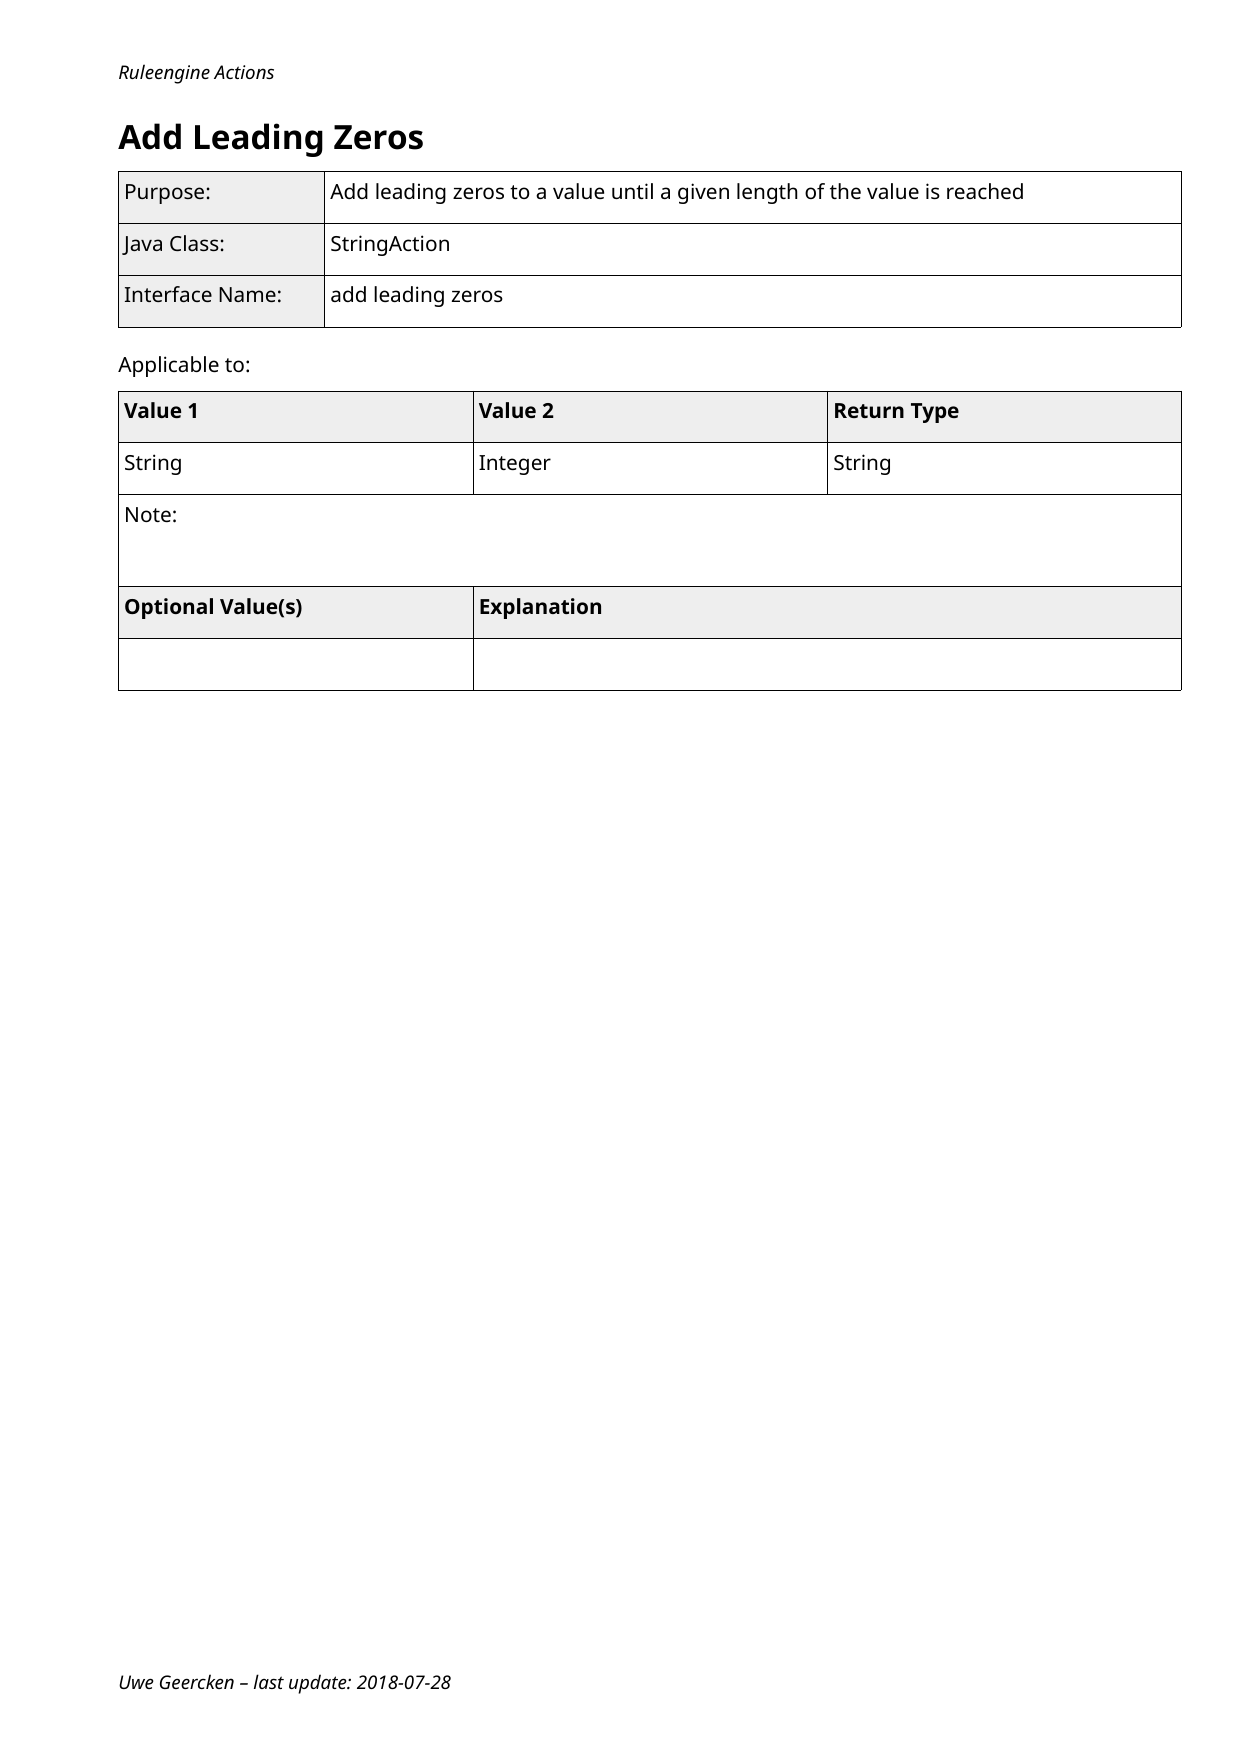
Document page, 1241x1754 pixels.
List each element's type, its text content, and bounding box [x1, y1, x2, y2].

table_cell Note: [119, 495, 1181, 586]
text Applicable to: [118, 350, 1181, 379]
table_cell [119, 639, 473, 689]
table_header Value 2 [474, 392, 827, 442]
table_cell StringAction [325, 224, 1181, 275]
table_cell Java Class: [119, 224, 324, 275]
table_cell String [119, 443, 473, 494]
table_cell String [828, 443, 1181, 494]
table_header Purpose: [119, 172, 324, 223]
table_cell Optional Value(s) [119, 587, 473, 638]
table_cell [474, 639, 1181, 689]
table_header Return Type [828, 392, 1181, 442]
table_cell Explanation [474, 587, 1181, 638]
table_header Value 1 [119, 392, 473, 442]
table_cell add leading zeros [325, 276, 1181, 327]
table_cell Integer [474, 443, 827, 494]
table_header Add leading zeros to a value until a given length of the value is reached [325, 172, 1181, 223]
table_cell Interface Name: [119, 276, 324, 327]
text Add Leading Zeros [118, 114, 1181, 159]
